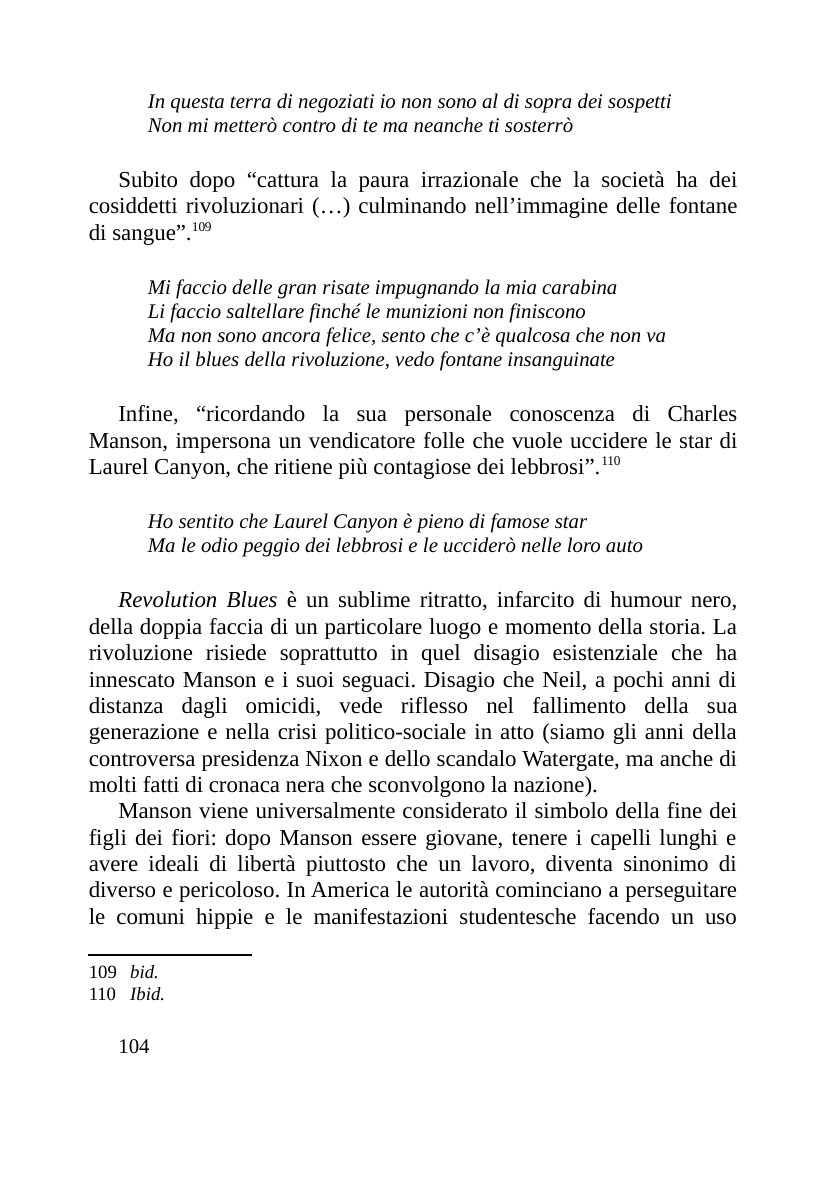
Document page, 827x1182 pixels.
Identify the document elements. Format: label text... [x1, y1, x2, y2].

text Subito dopo “cattura la paura irrazionale che la società ha dei cosiddetti rivoluzionari (…) culminando nell’immagine delle fontane di sangue”. [88, 166, 738, 245]
text Li faccio saltellare finché le munizioni non finiscono [88, 299, 738, 323]
text Ho il blues della rivoluzione, vedo fontane insanguinate [88, 347, 738, 371]
text Ma le odio peggio dei lebbrosi e le ucciderò nelle loro auto [88, 533, 738, 557]
text Mi faccio delle gran risate impugnando la mia carabina [88, 275, 738, 299]
text Ma non sono ancora felice, sento che c’è qualcosa che non va [88, 323, 738, 347]
text Ho sentito che Laurel Canyon è pieno di famose star [88, 509, 738, 533]
text In questa terra di negoziati io non sono al di sopra dei sospetti [88, 88, 738, 113]
text Non mi metterò contro di te ma neanche ti sosterrò [88, 113, 738, 137]
text Revolution Blues è un sublime ritratto, infarcito di humour nero, della doppia faccia di un particolare luogo e momento della storia. La rivoluzione risiede soprattutto in quel disagio esistenziale che ha innescato Manson e i suoi seguaci. Disagio che Neil, a pochi anni di distanza dagli omicidi, vede riflesso nel fallimento della sua generazione e nella crisi politico-sociale in atto (siamo gli anni della controversa presidenza Nixon e dello scandalo Watergate, ma anche di molti fatti di cronaca nera che sconvolgono la nazione). [88, 587, 738, 797]
text Manson viene universalmente considerato il simbolo della fine dei figli dei fiori: dopo Manson essere giovane, tenere i capelli lunghi e avere ideali di libertà piuttosto che un lavoro, diventa sinonimo di diverso e pericoloso. In America le autorità cominciano a perseguitare le comuni hippie e le manifestazioni studentesche facendo un uso [88, 797, 738, 929]
text Infine, “ricordando la sua personale conoscenza di Charles Manson, impersona un vendicatore folle che vuole uccidere le star di Laurel Canyon, che ritiene più contagiose dei lebbrosi”. [88, 400, 738, 479]
text bid. [88, 961, 738, 982]
text Ibid. [88, 982, 738, 1004]
